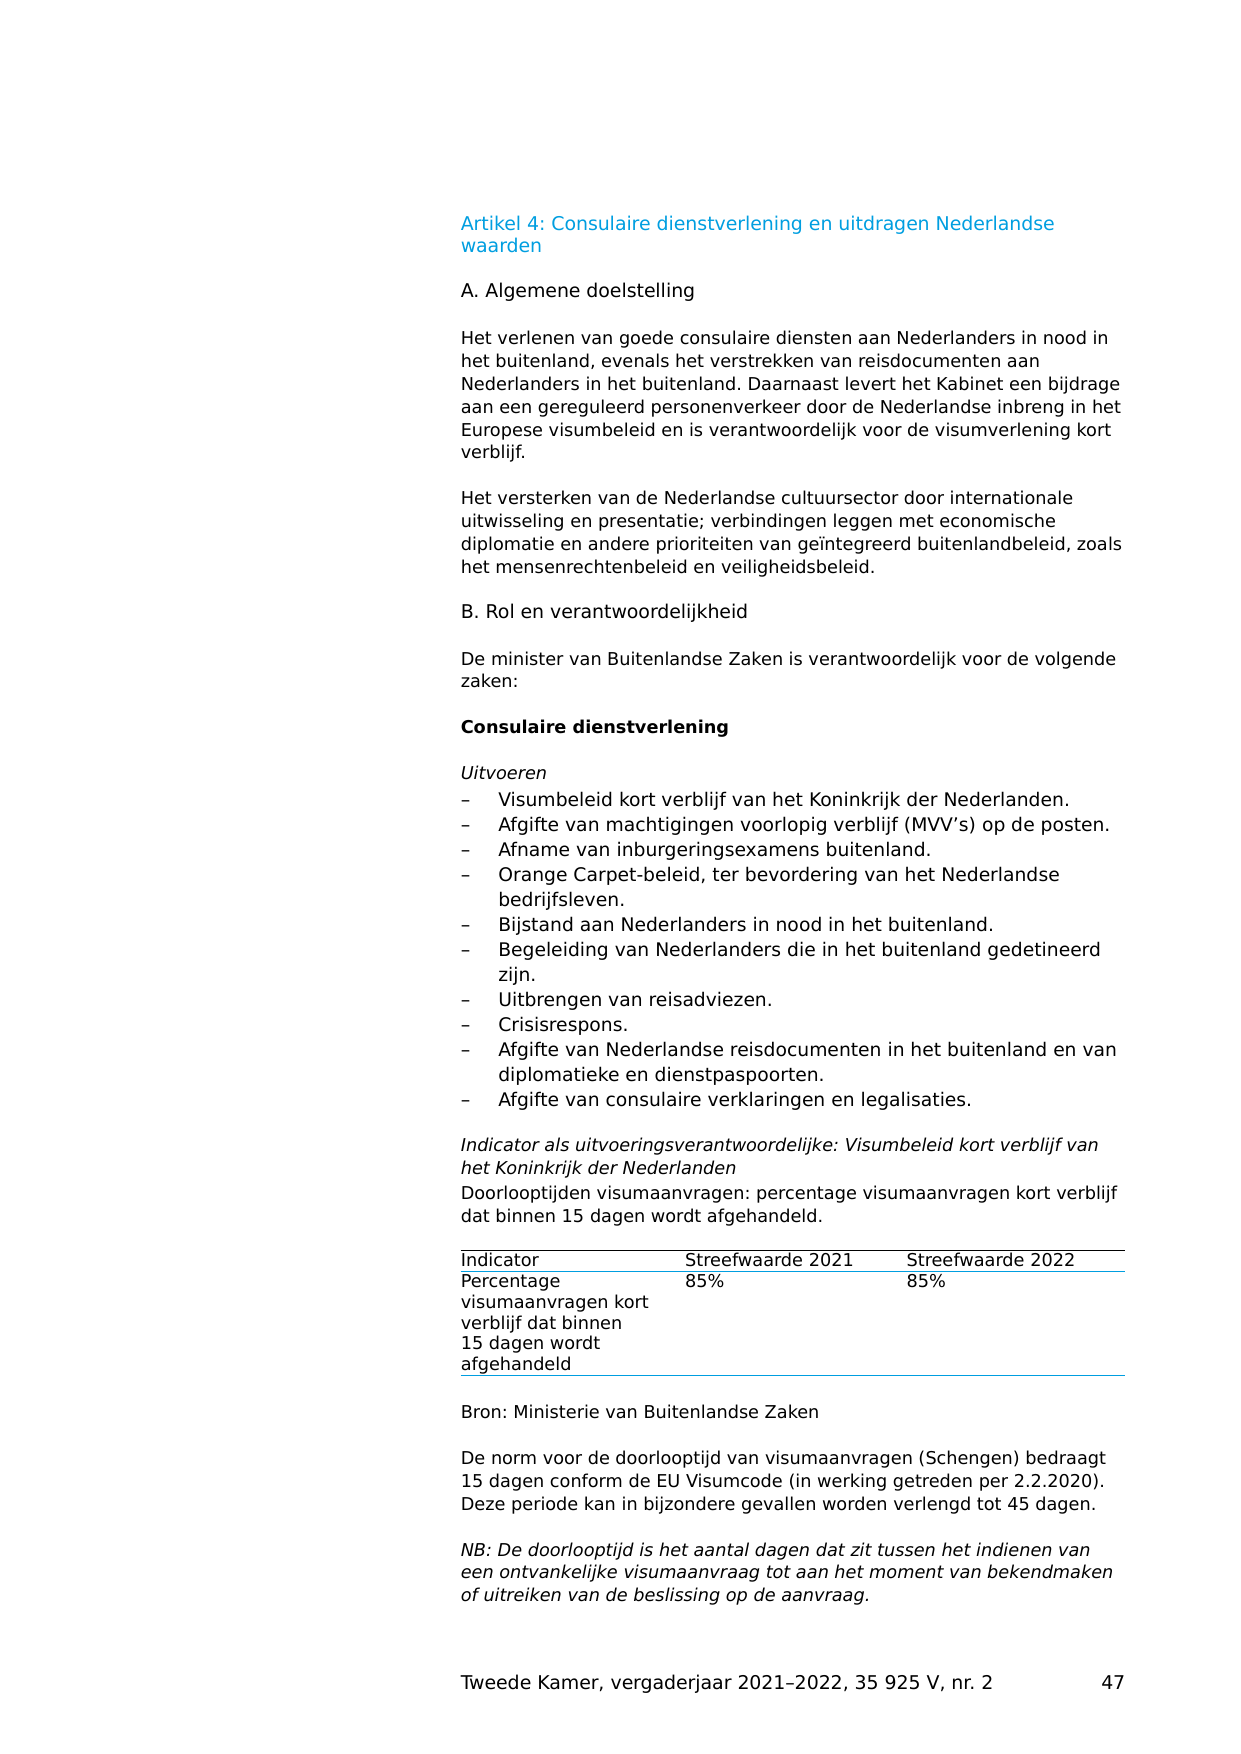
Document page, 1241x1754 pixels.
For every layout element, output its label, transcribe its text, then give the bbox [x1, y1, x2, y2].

text Het verlenen van goede consulaire diensten aan Nederlanders in nood in het buitenland, evenals het verstrekken van reisdocumenten aan Nederlanders in het buitenland. Daarnaast levert het Kabinet een bijdrage aan een gereguleerd personenverkeer door de Nederlandse inbreng in het Europese visumbeleid en is verantwoordelijk voor de visumverlening kort verblijf. [461, 326, 1125, 463]
text Indicator als uitvoeringsverantwoordelijke: Visumbeleid kort verblijf van het Koninkrijk der Nederlanden [461, 1133, 1125, 1179]
title A. Algemene doelstelling [461, 280, 1125, 302]
list Uitbrengen van reisadviezen. [461, 986, 1125, 1011]
text Uitvoeren [461, 761, 1125, 784]
text Consulaire dienstverlening [461, 715, 1125, 738]
table_cell Percentage visumaanvragen kort verblijf dat binnen 15 dagen wordt afgehandeld [461, 1272, 682, 1374]
list Afgifte van consulaire verklaringen en legalisaties. [461, 1086, 1125, 1111]
text NB: De doorlooptijd is het aantal dagen dat zit tussen het indienen van een ontvankelijke visumaanvraag tot aan het moment van bekendmaken of uitreiken van de beslissing op de aanvraag. [461, 1538, 1125, 1606]
title Artikel 4: Consulaire dienstverlening en uitdragen Nederlandse waarden [461, 213, 1125, 257]
list Orange Carpet-beleid, ter bevordering van het Nederlandse bedrijfsleven. [461, 861, 1125, 911]
table_header Streefwaarde 2021 [682, 1251, 903, 1271]
text De norm voor de doorlooptijd van visumaanvragen (Schengen) bedraagt 15 dagen conform de EU Visumcode (in werking getreden per 2.2.2020). Deze periode kan in bijzondere gevallen worden verlengd tot 45 dagen. [461, 1446, 1125, 1515]
text Het versterken van de Nederlandse cultuursector door internationale uitwisseling en presentatie; verbindingen leggen met economische diplomatie en andere prioriteiten van geïntegreerd buitenlandbeleid, zoals het mensenrechtenbeleid en veiligheidsbeleid. [461, 486, 1125, 578]
text Doorlooptijden visumaanvragen: percentage visumaanvragen kort verblijf dat binnen 15 dagen wordt afgehandeld. [461, 1181, 1125, 1227]
list Afgifte van machtigingen voorlopig verblijf (MVV’s) op de posten. [461, 811, 1125, 836]
table_header Streefwaarde 2022 [904, 1251, 1125, 1271]
table_header Indicator [461, 1251, 682, 1271]
list Visumbeleid kort verblijf van het Koninkrijk der Nederlanden. [461, 786, 1125, 811]
table_cell 85% [904, 1272, 1125, 1374]
title B. Rol en verantwoordelijkheid [461, 601, 1125, 623]
text Bron: Ministerie van Buitenlandse Zaken [461, 1400, 1125, 1423]
list Crisisrespons. [461, 1011, 1125, 1036]
list Afname van inburgeringsexamens buitenland. [461, 836, 1125, 861]
text De minister van Buitenlandse Zaken is verantwoordelijk voor de volgende zaken: [461, 647, 1125, 692]
list Bijstand aan Nederlanders in nood in het buitenland. [461, 911, 1125, 936]
list Afgifte van Nederlandse reisdocumenten in het buitenland en van diplomatieke en dienstpaspoorten. [461, 1036, 1125, 1086]
list Begeleiding van Nederlanders die in het buitenland gedetineerd zijn. [461, 936, 1125, 986]
table_cell 85% [682, 1272, 903, 1374]
